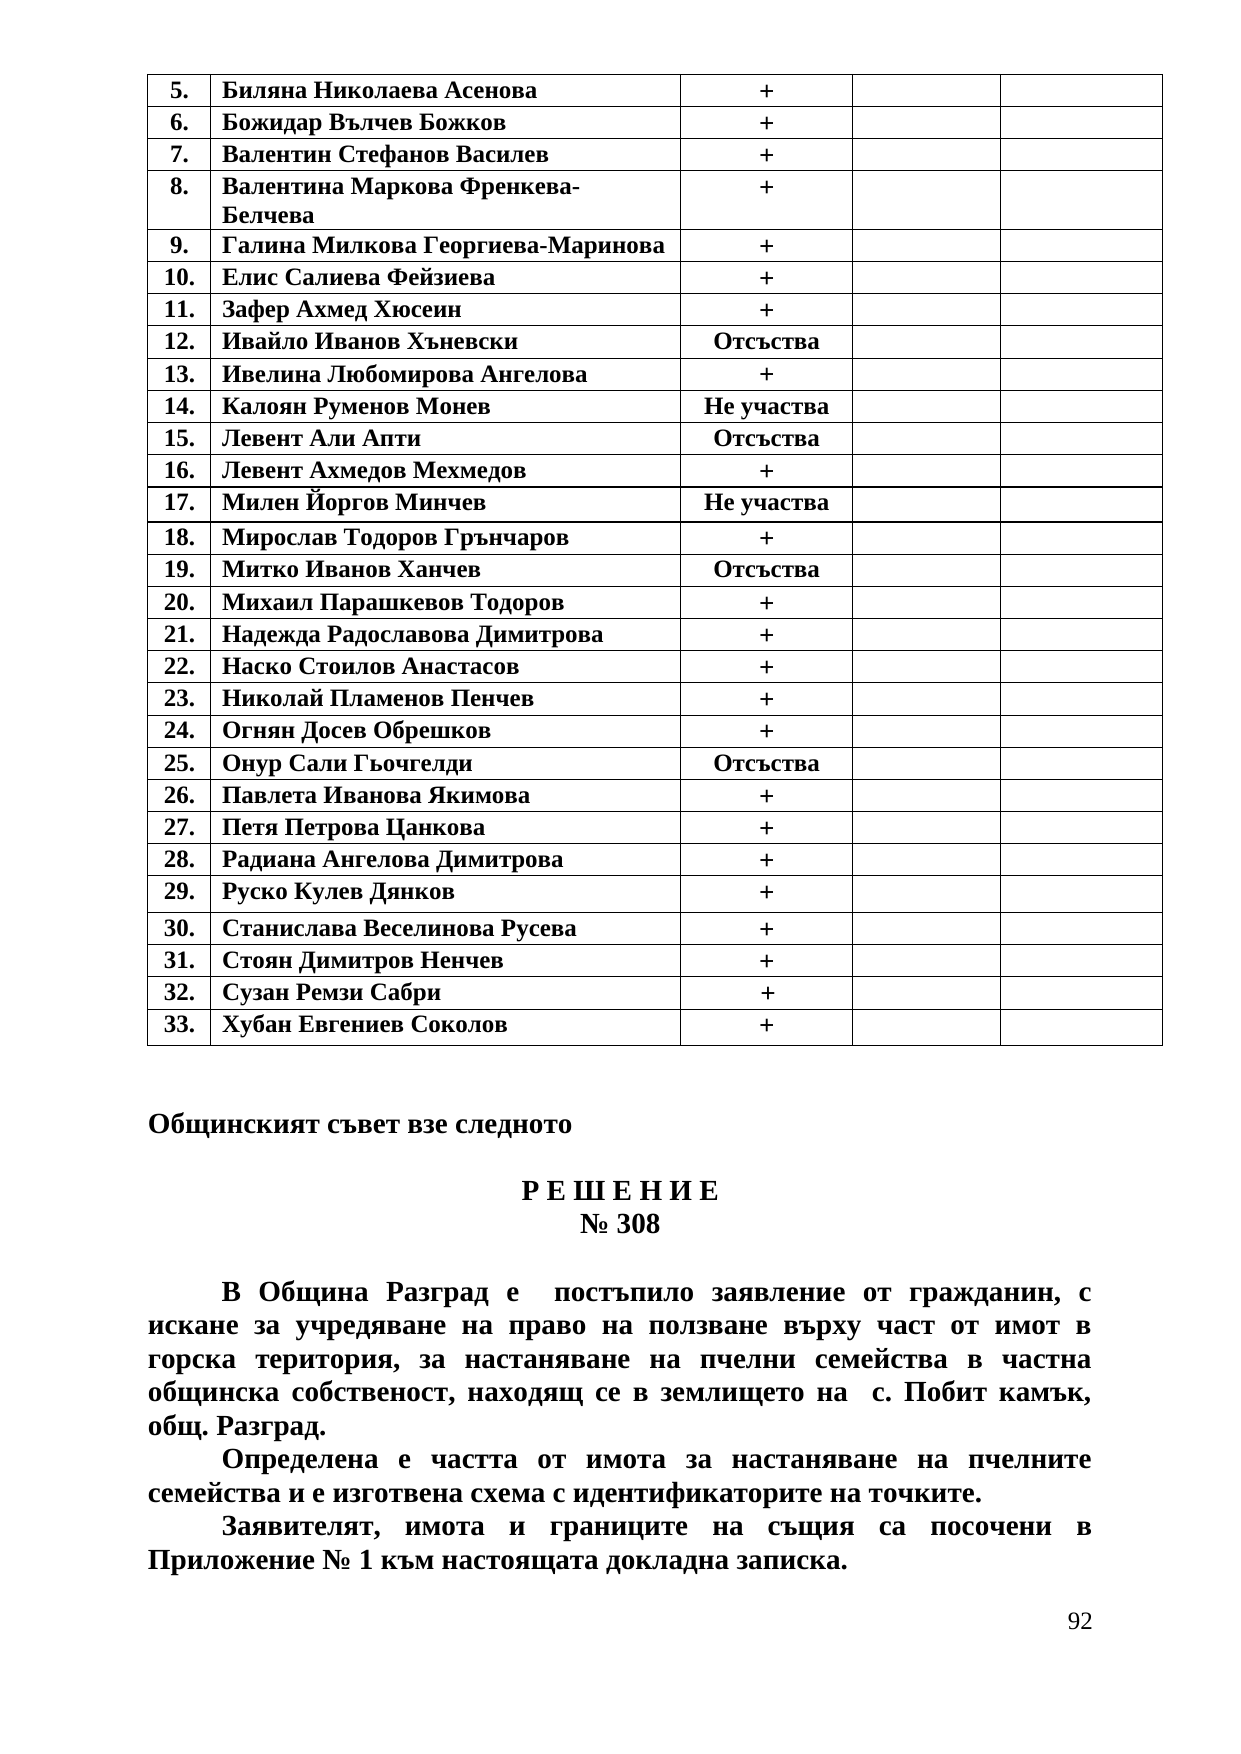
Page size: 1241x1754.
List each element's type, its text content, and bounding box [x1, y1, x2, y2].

table_cell Сузан Ремзи Сабри [211, 977, 680, 1008]
table_cell + [681, 294, 852, 325]
table_cell Милен Йоргов Минчев [211, 488, 680, 521]
table_cell [853, 230, 1000, 261]
table_cell 11. [148, 294, 210, 325]
table_cell 24. [148, 716, 210, 747]
table_cell 16. [148, 455, 210, 486]
table_cell Огнян Досев Обрешков [211, 716, 680, 747]
table_cell Наско Стоилов Анастасов [211, 651, 680, 682]
table_cell [853, 359, 1000, 390]
table_cell 31. [148, 945, 210, 976]
text Заявителят, имота и границите на същия са посочени в Приложение № 1 към настоящата докладна записка. [148, 1508, 1093, 1576]
table_cell 15. [148, 423, 210, 454]
table_cell Стоян Димитров Ненчев [211, 945, 680, 976]
table_cell + [681, 683, 852, 714]
table_cell [1001, 716, 1162, 747]
table_cell [853, 1010, 1000, 1045]
table_cell [853, 455, 1000, 486]
table_cell Не участва [681, 391, 852, 422]
table_cell Отсъства [681, 326, 852, 358]
table_cell Отсъства [681, 423, 852, 454]
table_cell [853, 391, 1000, 422]
table_cell Ивайло Иванов Хъневски [211, 326, 680, 358]
table_cell + [681, 716, 852, 747]
table_cell [853, 812, 1000, 843]
table_cell [853, 294, 1000, 325]
table_cell 8. [148, 171, 210, 229]
subtitle Р Е Ш Е Н И Е [148, 1173, 1093, 1207]
table_cell + [681, 587, 852, 618]
table_cell + [681, 913, 852, 944]
table_cell 9. [148, 230, 210, 261]
table_cell [853, 326, 1000, 358]
table_cell 32. [148, 977, 210, 1008]
table_cell [1001, 359, 1162, 390]
table_cell [853, 780, 1000, 811]
table_cell [1001, 294, 1162, 325]
table_cell [853, 913, 1000, 944]
table_cell Павлета Иванова Якимова [211, 780, 680, 811]
table_cell Станислава Веселинова Русева [211, 913, 680, 944]
table_cell 10. [148, 262, 210, 293]
table_cell [1001, 230, 1162, 261]
table_cell [1001, 913, 1162, 944]
table_cell Хубан Евгениев Соколов [211, 1010, 680, 1045]
table_cell Валентина Маркова Френкева-Белчева [211, 171, 680, 229]
table_cell [1001, 1010, 1162, 1045]
table_cell + [681, 844, 852, 875]
subtitle Общинският съвет взе следното [148, 1106, 1093, 1139]
table_cell 7. [148, 139, 210, 170]
table_cell Божидар Вълчев Божков [211, 107, 680, 138]
table_cell 18. [148, 523, 210, 553]
table_cell + [681, 619, 852, 650]
table_cell 23. [148, 683, 210, 714]
table_cell Не участва [681, 488, 852, 521]
table_cell [853, 977, 1000, 1008]
table_cell Руско Кулев Дянков [211, 876, 680, 912]
text Определена е частта от имота за настаняване на пчелните семейства и е изготвена схема с идентификаторите на точките. [148, 1441, 1093, 1508]
table_cell + [681, 1010, 852, 1045]
table_cell [1001, 262, 1162, 293]
table_cell [853, 748, 1000, 779]
table_cell [853, 423, 1000, 454]
table_cell [1001, 107, 1162, 138]
table_cell [1001, 455, 1162, 486]
table_cell [853, 171, 1000, 229]
table_cell [853, 555, 1000, 586]
table_cell [853, 716, 1000, 747]
table_cell [853, 844, 1000, 875]
table_cell 17. [148, 488, 210, 521]
table_cell Радиана Ангелова Димитрова [211, 844, 680, 875]
table_cell [1001, 651, 1162, 682]
table_cell [853, 523, 1000, 553]
table_cell 30. [148, 913, 210, 944]
table_cell [1001, 945, 1162, 976]
table_cell [1001, 423, 1162, 454]
table_cell [853, 683, 1000, 714]
table_cell [853, 75, 1000, 106]
table_cell 29. [148, 876, 210, 912]
table_cell + [681, 262, 852, 293]
table_cell [1001, 326, 1162, 358]
table_cell [853, 587, 1000, 618]
table_cell + [681, 75, 852, 106]
table_cell 33. [148, 1010, 210, 1045]
table_cell [853, 876, 1000, 912]
table_cell 25. [148, 748, 210, 779]
table_cell + [681, 876, 852, 912]
table_cell [853, 262, 1000, 293]
table_cell Левент Ахмедов Мехмедов [211, 455, 680, 486]
table_cell + [681, 812, 852, 843]
table_cell [853, 651, 1000, 682]
table_cell Николай Пламенов Пенчев [211, 683, 680, 714]
table_cell [853, 107, 1000, 138]
table_cell [1001, 391, 1162, 422]
table_cell [1001, 844, 1162, 875]
table_cell [1001, 619, 1162, 650]
table_cell 5. [148, 75, 210, 106]
table_cell Отсъства [681, 555, 852, 586]
table_cell Петя Петрова Цанкова [211, 812, 680, 843]
table_cell + [681, 945, 852, 976]
table_cell 21. [148, 619, 210, 650]
table_cell [1001, 139, 1162, 170]
table_cell + [681, 139, 852, 170]
table_cell [1001, 876, 1162, 912]
table_cell [1001, 555, 1162, 586]
table_cell 27. [148, 812, 210, 843]
table_cell Мирослав Тодоров Грънчаров [211, 523, 680, 553]
table_cell [1001, 523, 1162, 553]
table_cell + [681, 230, 852, 261]
table_cell 26. [148, 780, 210, 811]
table_cell [853, 139, 1000, 170]
table_cell Галина Милкова Георгиева-Маринова [211, 230, 680, 261]
table_cell Биляна Николаева Асенова [211, 75, 680, 106]
text В Община Разград е постъпило заявление от гражданин, с искане за учредяване на право на ползване върху част от имот в горска територия, за настаняване на пчелни семейства в частна общинска собственост, находящ се в землището на с. Побит камък, общ. Разград. [148, 1274, 1093, 1441]
table_cell [853, 945, 1000, 976]
text № 308 [148, 1207, 1093, 1240]
table_cell [1001, 171, 1162, 229]
table_cell + [681, 977, 852, 1008]
table_cell Левент Али Апти [211, 423, 680, 454]
table_cell + [681, 523, 852, 553]
table_cell 12. [148, 326, 210, 358]
table_cell [1001, 75, 1162, 106]
table_cell 13. [148, 359, 210, 390]
table_cell 6. [148, 107, 210, 138]
table_cell Елис Салиева Фейзиева [211, 262, 680, 293]
table_cell [1001, 812, 1162, 843]
table_cell + [681, 359, 852, 390]
table_cell + [681, 780, 852, 811]
table_cell 14. [148, 391, 210, 422]
table_cell [1001, 977, 1162, 1008]
table_cell + [681, 107, 852, 138]
table_cell Валентин Стефанов Василев [211, 139, 680, 170]
table_cell + [681, 171, 852, 229]
table_cell [1001, 780, 1162, 811]
table_cell [853, 488, 1000, 521]
table_cell Калоян Руменов Монев [211, 391, 680, 422]
table_cell 22. [148, 651, 210, 682]
table_cell Онур Сали Гьочгелди [211, 748, 680, 779]
table_cell [1001, 683, 1162, 714]
table_cell Надежда Радославова Димитрова [211, 619, 680, 650]
table_cell [1001, 488, 1162, 521]
table_cell Зафер Ахмед Хюсеин [211, 294, 680, 325]
table_cell Митко Иванов Ханчев [211, 555, 680, 586]
table_cell 20. [148, 587, 210, 618]
table_cell + [681, 455, 852, 486]
table_cell Михаил Парашкевов Тодоров [211, 587, 680, 618]
table_cell [1001, 587, 1162, 618]
table_cell Ивелина Любомирова Ангелова [211, 359, 680, 390]
table_cell [853, 619, 1000, 650]
table_cell Отсъства [681, 748, 852, 779]
table_cell [1001, 748, 1162, 779]
table_cell 28. [148, 844, 210, 875]
table_cell 19. [148, 555, 210, 586]
table_cell + [681, 651, 852, 682]
